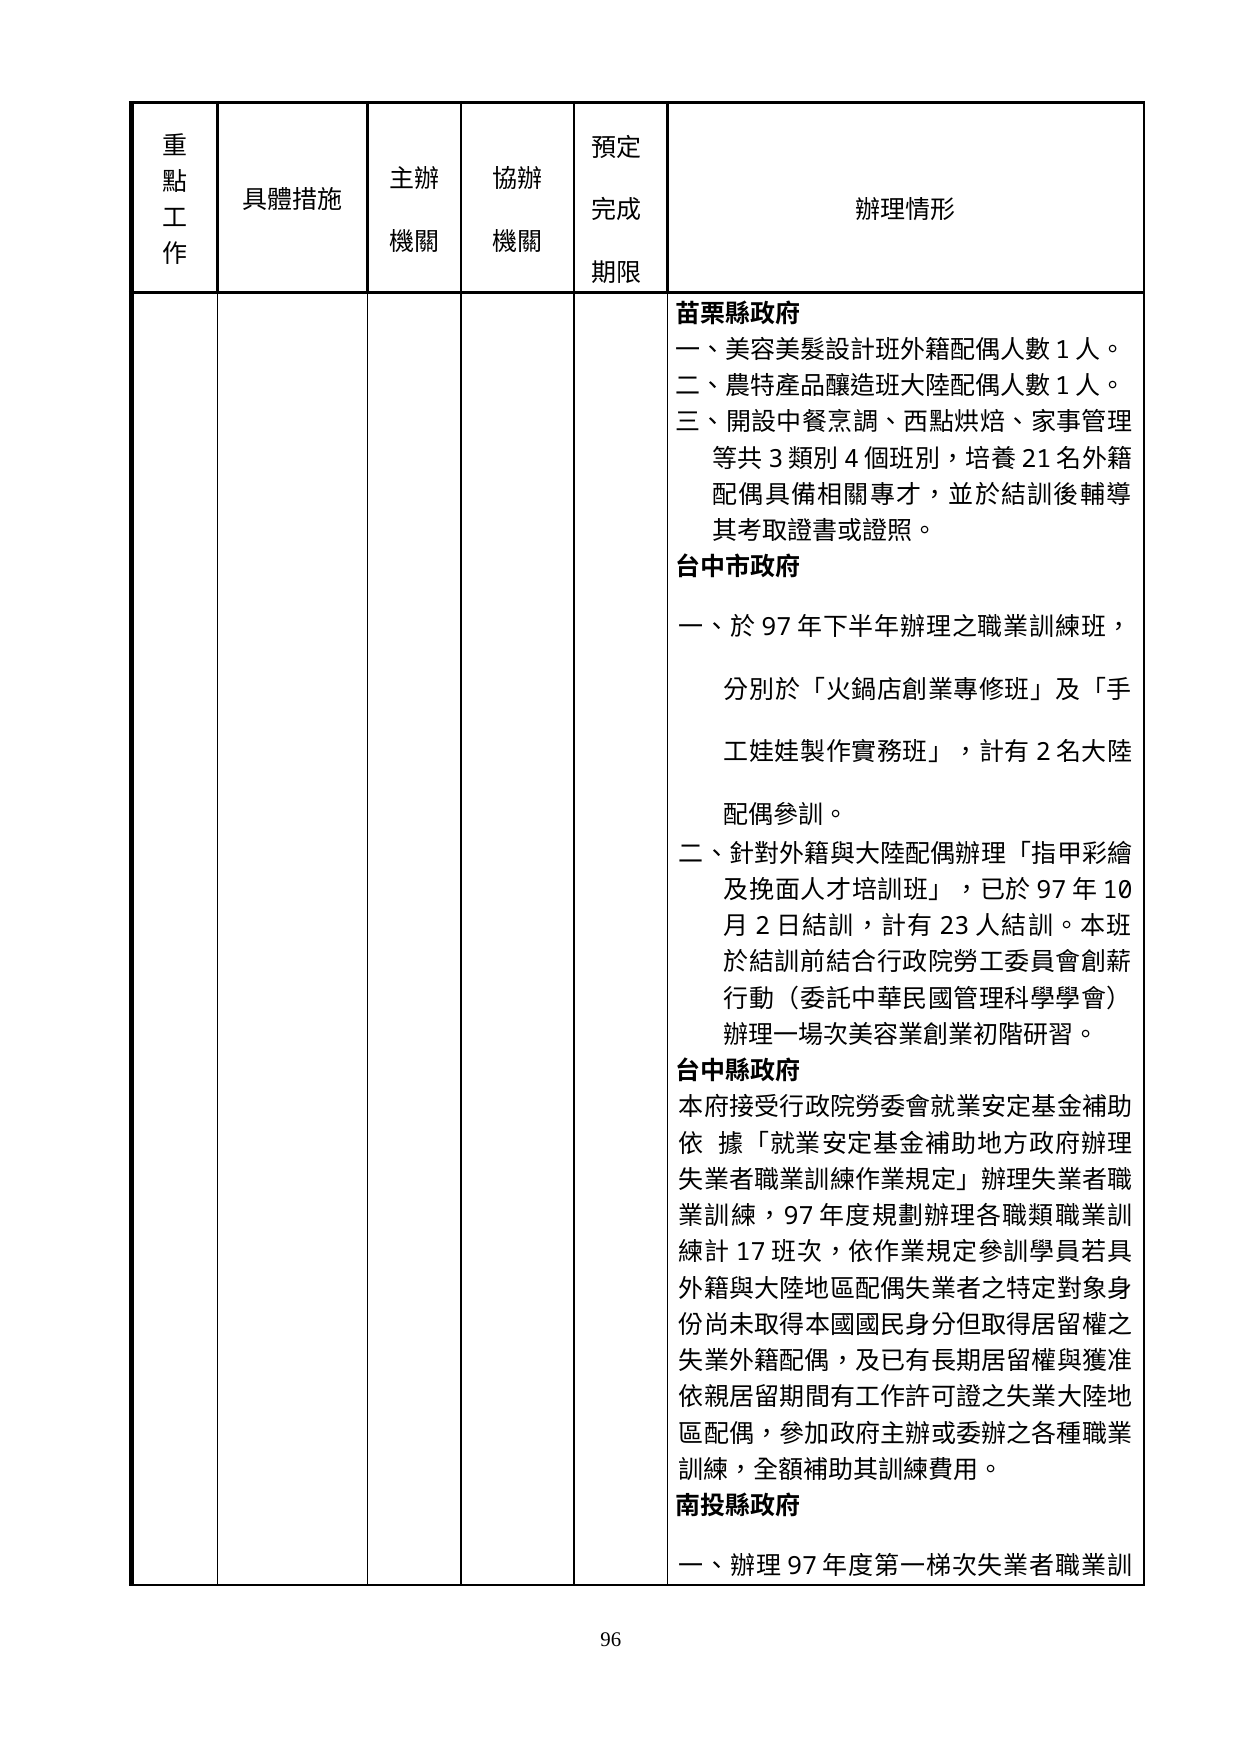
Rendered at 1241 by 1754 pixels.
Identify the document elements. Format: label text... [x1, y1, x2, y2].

table_header 具體措施 [219, 104, 366, 291]
table_header 預定完成期限 [575, 104, 666, 291]
table_header 重點工作 [134, 104, 216, 291]
table_cell 苗栗縣政府 一、美容美髮設計班外籍配偶人數1人。 二、農特產品釀造班大陸配偶人數1人。 三、開設中餐烹調、西點烘焙、家事管理等共3類別4個班別，培養21名外籍配偶具備相關專才，並於結訓後輔導其考取證書或證照。 台中市政府 一、於97年下半年辦理之職業訓練班，分別於「火鍋店創業專修班」及「手工娃娃製作實務班」，計有2名大陸配偶參訓。 二、針對外籍與大陸配偶辦理「指甲彩繪及挽面人才培訓班」，已於97年10月2日結訓，計有23人結訓。本班於結訓前結合行政院勞工委員會創薪行動（委託中華民國管理科學學會）辦理一場次美容業創業初階研習。 台中縣政府 本府接受行政院勞委會就業安定基金補助依 據「就業安定基金補助地方政府辦理失業者職業訓練作業規定」辦理失業者職業訓練，97年度規劃辦理各職類職業訓練計17班次，依作業規定參訓學員若具外籍與大陸地區配偶失業者之特定對象身份尚未取得本國國民身分但取得居留權之失業外籍配偶，及已有長期居留權與獲准依親居留期間有工作許可證之失業大陸地區配偶，參加政府主辦或委辦之各種職業訓練，全額補助其訓練費用。 南投縣政府 一、辦理97年度第一梯次失業者職業訓 [668, 294, 1143, 1584]
table_cell [575, 294, 667, 1584]
table_header 主辦 機關 [369, 104, 460, 291]
table_cell [462, 294, 573, 1584]
table_cell [134, 294, 217, 1584]
table_header 辦理情形 [669, 104, 1143, 291]
table_cell [218, 294, 367, 1584]
table_header 協辦 機關 [462, 104, 573, 291]
table_cell [368, 294, 460, 1584]
